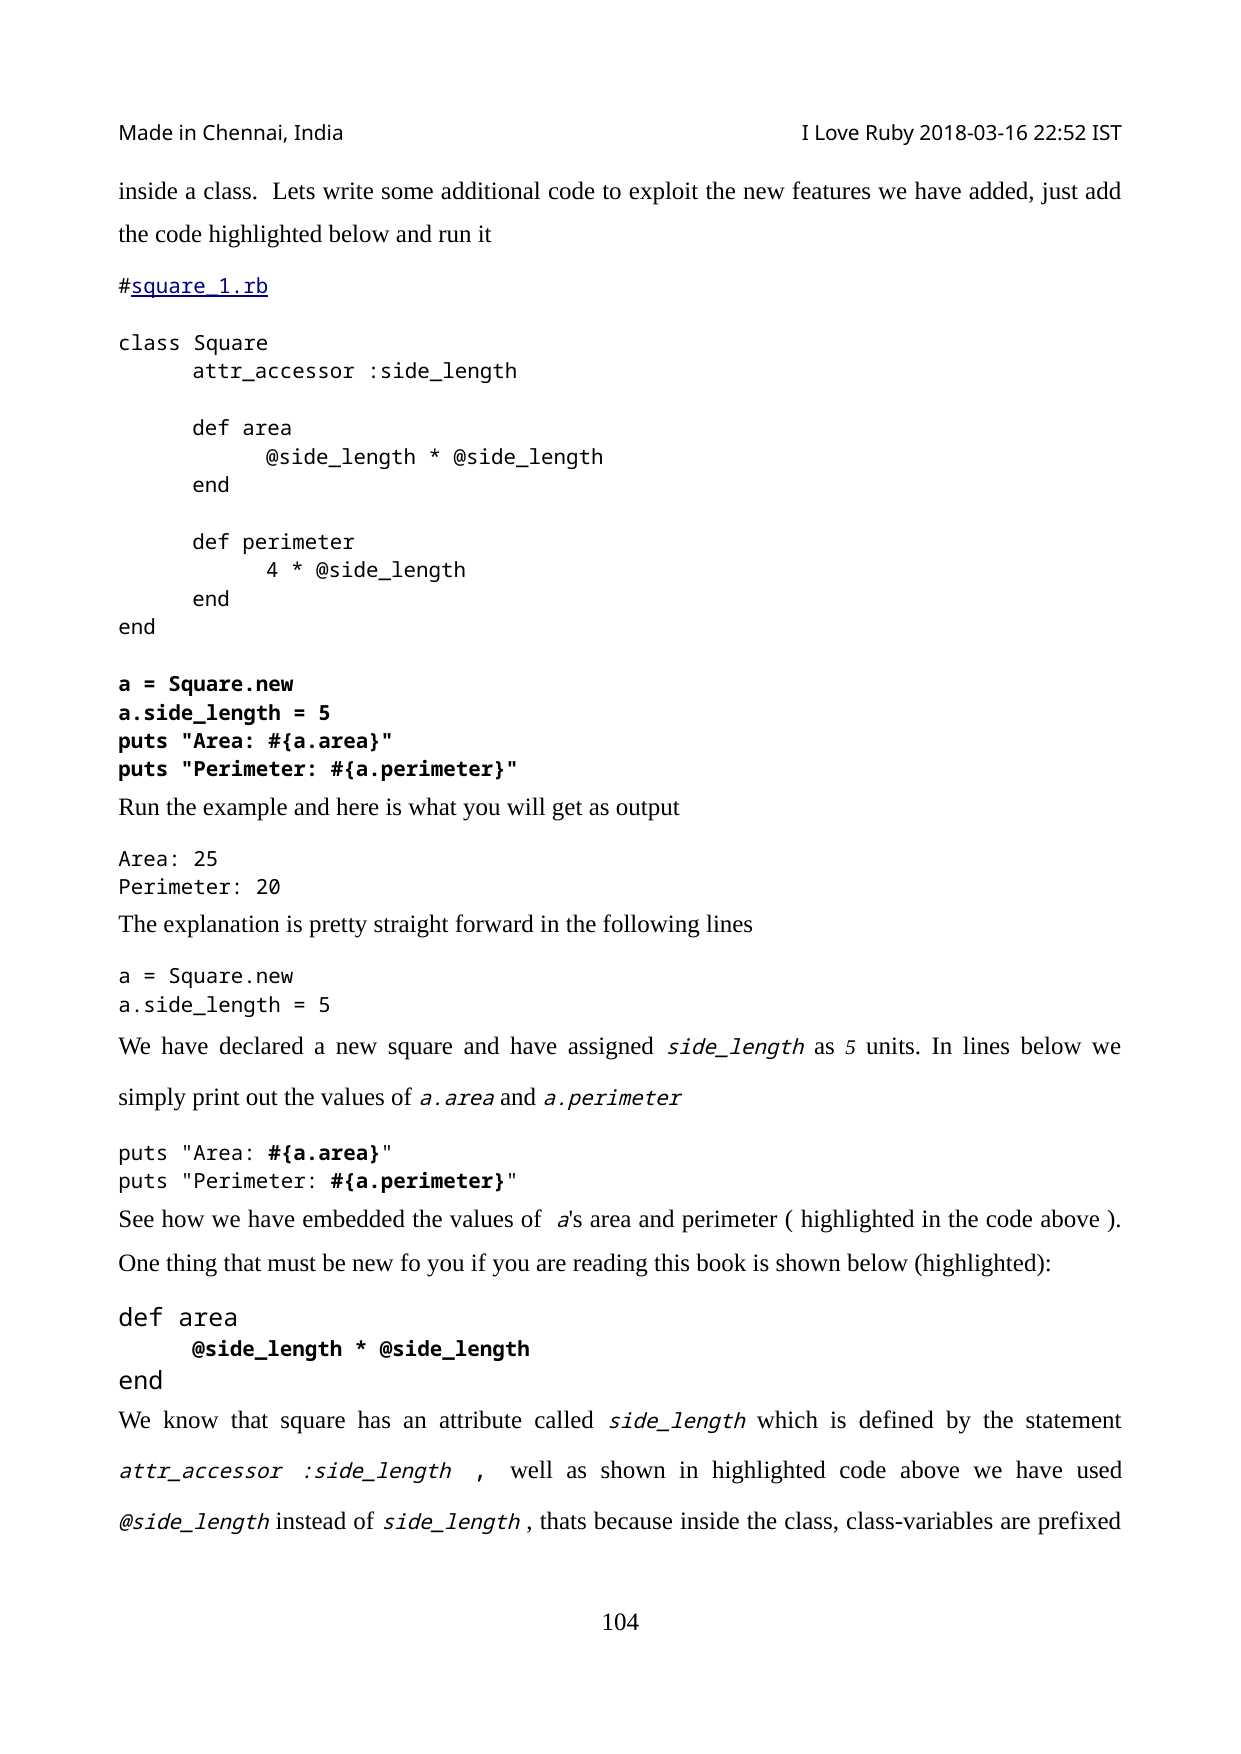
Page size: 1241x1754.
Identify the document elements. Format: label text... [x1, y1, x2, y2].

text puts "Perimeter: #{a.perimeter}" [118, 754, 1122, 783]
text Area: 25 [118, 844, 1122, 872]
text We know that square has an attribute called side_length which is defined by the statement attr_accessor :side_length , well as shown in highlighted code above we have used @side_length instead of side_length , thats because inside the class, class-variables are prefixed [118, 1405, 1122, 1537]
text The explanation is pretty straight forward in the following lines [118, 909, 1122, 938]
text end [118, 470, 1122, 499]
text Run the example and here is what you will get as output [118, 792, 1122, 821]
text attr_accessor :side_length [118, 356, 1122, 385]
text We have declared a new square and have assigned side_length as 5 units. In lines below we simply print out the values of a.area and a.perimeter [118, 1027, 1122, 1112]
text a.side_length = 5 [118, 990, 1122, 1018]
text puts "Area: #{a.area}" [118, 1138, 1122, 1167]
text end [118, 1362, 1122, 1396]
text a.side_length = 5 [118, 698, 1122, 726]
text class Square [118, 328, 1122, 356]
text @side_length * @side_length [118, 1334, 1122, 1362]
text 4 * @side_length [118, 556, 1122, 584]
text end [118, 584, 1122, 612]
text puts "Perimeter: #{a.perimeter}" [118, 1167, 1122, 1195]
text end [118, 612, 1122, 641]
text inside a class. Lets write some additional code to exploit the new features we have added, just add the code highlighted below and run it [118, 176, 1122, 248]
text def area [118, 1300, 1122, 1334]
text #square_1.rb [118, 271, 1122, 299]
text a = Square.new [118, 669, 1122, 698]
text a = Square.new [118, 962, 1122, 990]
text puts "Area: #{a.area}" [118, 726, 1122, 754]
text @side_length * @side_length [118, 442, 1122, 470]
text See how we have embedded the values of a's area and perimeter ( highlighted in the code above ). One thing that must be new fo you if you are reading this book is shown below (highlighted): [118, 1204, 1122, 1277]
text def area [118, 413, 1122, 442]
text Perimeter: 20 [118, 872, 1122, 901]
text def perimeter [118, 527, 1122, 556]
